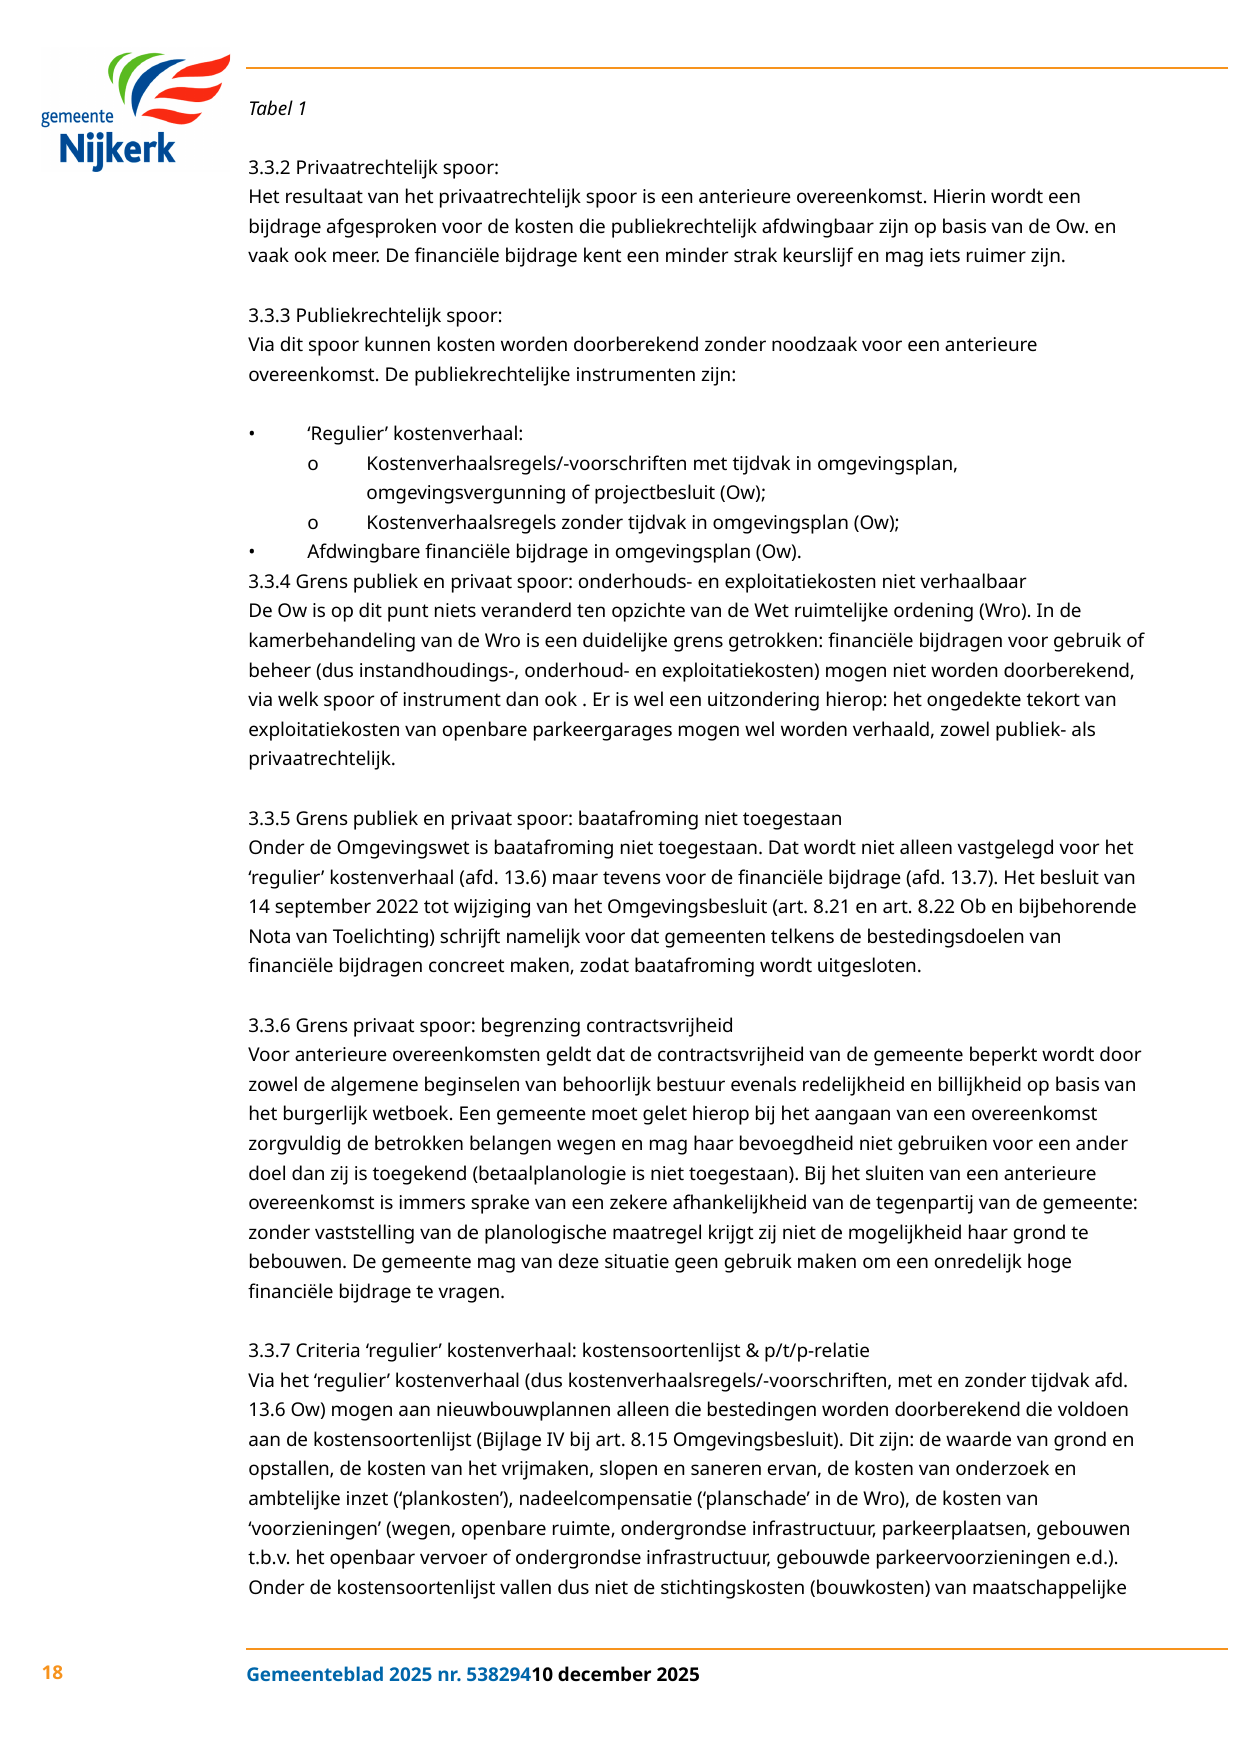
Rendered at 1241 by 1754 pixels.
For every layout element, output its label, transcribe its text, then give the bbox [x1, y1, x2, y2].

text Via dit spoor kunnen kosten worden doorberekend zonder noodzaak voor een anterieure overeenkomst. De publiekrechtelijke instrumenten zijn: [248, 331, 1152, 387]
text Het resultaat van het privaatrechtelijk spoor is een anterieure overeenkomst. Hierin wordt een bijdrage afgesproken voor de kosten die publiekrechtelijk afdwingbaar zijn op basis van de Ow. en vaak ook meer. De financiële bijdrage kent een minder strak keurslijf en mag iets ruimer zijn. [248, 183, 1152, 268]
text Voor anterieure overeenkomsten geldt dat de contractsvrijheid van de gemeente beperkt wordt door zowel de algemene beginselen van behoorlijk bestuur evenals redelijkheid en billijkheid op basis van het burgerlijk wetboek. Een gemeente moet gelet hierop bij het aangaan van een overeenkomst zorgvuldig de betrokken belangen wegen en mag haar bevoegdheid niet gebruiken voor een ander doel dan zij is toegekend (betaalplanologie is niet toegestaan). Bij het sluiten van een anterieure overeenkomst is immers sprake van een zekere afhankelijkheid van de tegenpartij van de gemeente: zonder vaststelling van de planologische maatregel krijgt zij niet de mogelijkheid haar grond te bebouwen. De gemeente mag van deze situatie geen gebruik maken om een onredelijk hoge financiële bijdrage te vragen. [248, 1041, 1152, 1304]
text Via het ‘regulier’ kostenverhaal (dus kostenverhaalsregels/-voorschriften, met en zonder tijdvak afd. 13.6 Ow) mogen aan nieuwbouwplannen alleen die bestedingen worden doorberekend die voldoen aan de kostensoortenlijst (Bijlage IV bij art. 8.15 Omgevingsbesluit). Dit zijn: de waarde van grond en opstallen, de kosten van het vrijmaken, slopen en saneren ervan, de kosten van onderzoek en ambtelijke inzet (‘plankosten’), nadeelcompensatie (‘planschade’ in de Wro), de kosten van ‘voorzieningen’ (wegen, openbare ruimte, ondergrondse infrastructuur, parkeerplaatsen, gebouwen t.b.v. het openbaar vervoer of ondergrondse infrastructuur, gebouwde parkeervoorzieningen e.d.). Onder de kostensoortenlijst vallen dus niet de stichtingskosten (bouwkosten) van maatschappelijke [248, 1367, 1152, 1600]
text Onder de Omgevingswet is baatafroming niet toegestaan. Dat wordt niet alleen vastgelegd voor het ‘regulier’ kostenverhaal (afd. 13.6) maar tevens voor de financiële bijdrage (afd. 13.7). Het besluit van 14 september 2022 tot wijziging van het Omgevingsbesluit (art. 8.21 en art. 8.22 Ob en bijbehorende Nota van Toelichting) schrijft namelijk voor dat gemeenten telkens de bestedingsdoelen van financiële bijdragen concreet maken, zodat baatafroming wordt uitgesloten. [248, 834, 1152, 978]
text Tabel 1 [248, 95, 1152, 121]
picture [41, 47, 231, 172]
text 3.3.7 Criteria ‘regulier’ kostenverhaal: kostensoortenlijst & p/t/p-relatie [248, 1337, 1152, 1363]
list ‘Regulier’ kostenverhaal: [248, 420, 1152, 446]
text 3.3.2 Privaatrechtelijk spoor: [248, 154, 1152, 180]
text De Ow is op dit punt niets veranderd ten opzichte van de Wet ruimtelijke ordening (Wro). In de kamerbehandeling van de Wro is een duidelijke grens getrokken: financiële bijdragen voor gebruik of beheer (dus instandhoudings-, onderhoud- en exploitatiekosten) mogen niet worden doorberekend, via welk spoor of instrument dan ook . Er is wel een uitzondering hierop: het ongedekte tekort van exploitatiekosten van openbare parkeergarages mogen wel worden verhaald, zowel publiek- als privaatrechtelijk. [248, 598, 1152, 771]
list Kostenverhaalsregels/-voorschriften met tijdvak in omgevingsplan, omgevingsvergunning of projectbesluit (Ow); [307, 450, 1152, 505]
list Kostenverhaalsregels zonder tijdvak in omgevingsplan (Ow); [307, 509, 1152, 535]
text 3.3.4 Grens publiek en privaat spoor: onderhouds- en exploitatiekosten niet verhaalbaar [248, 568, 1152, 594]
text 3.3.3 Publiekrechtelijk spoor: [248, 302, 1152, 328]
text 3.3.5 Grens publiek en privaat spoor: baatafroming niet toegestaan [248, 805, 1152, 831]
text 3.3.6 Grens privaat spoor: begrenzing contractsvrijheid [248, 1012, 1152, 1038]
list Afdwingbare financiële bijdrage in omgevingsplan (Ow). [248, 538, 1152, 564]
